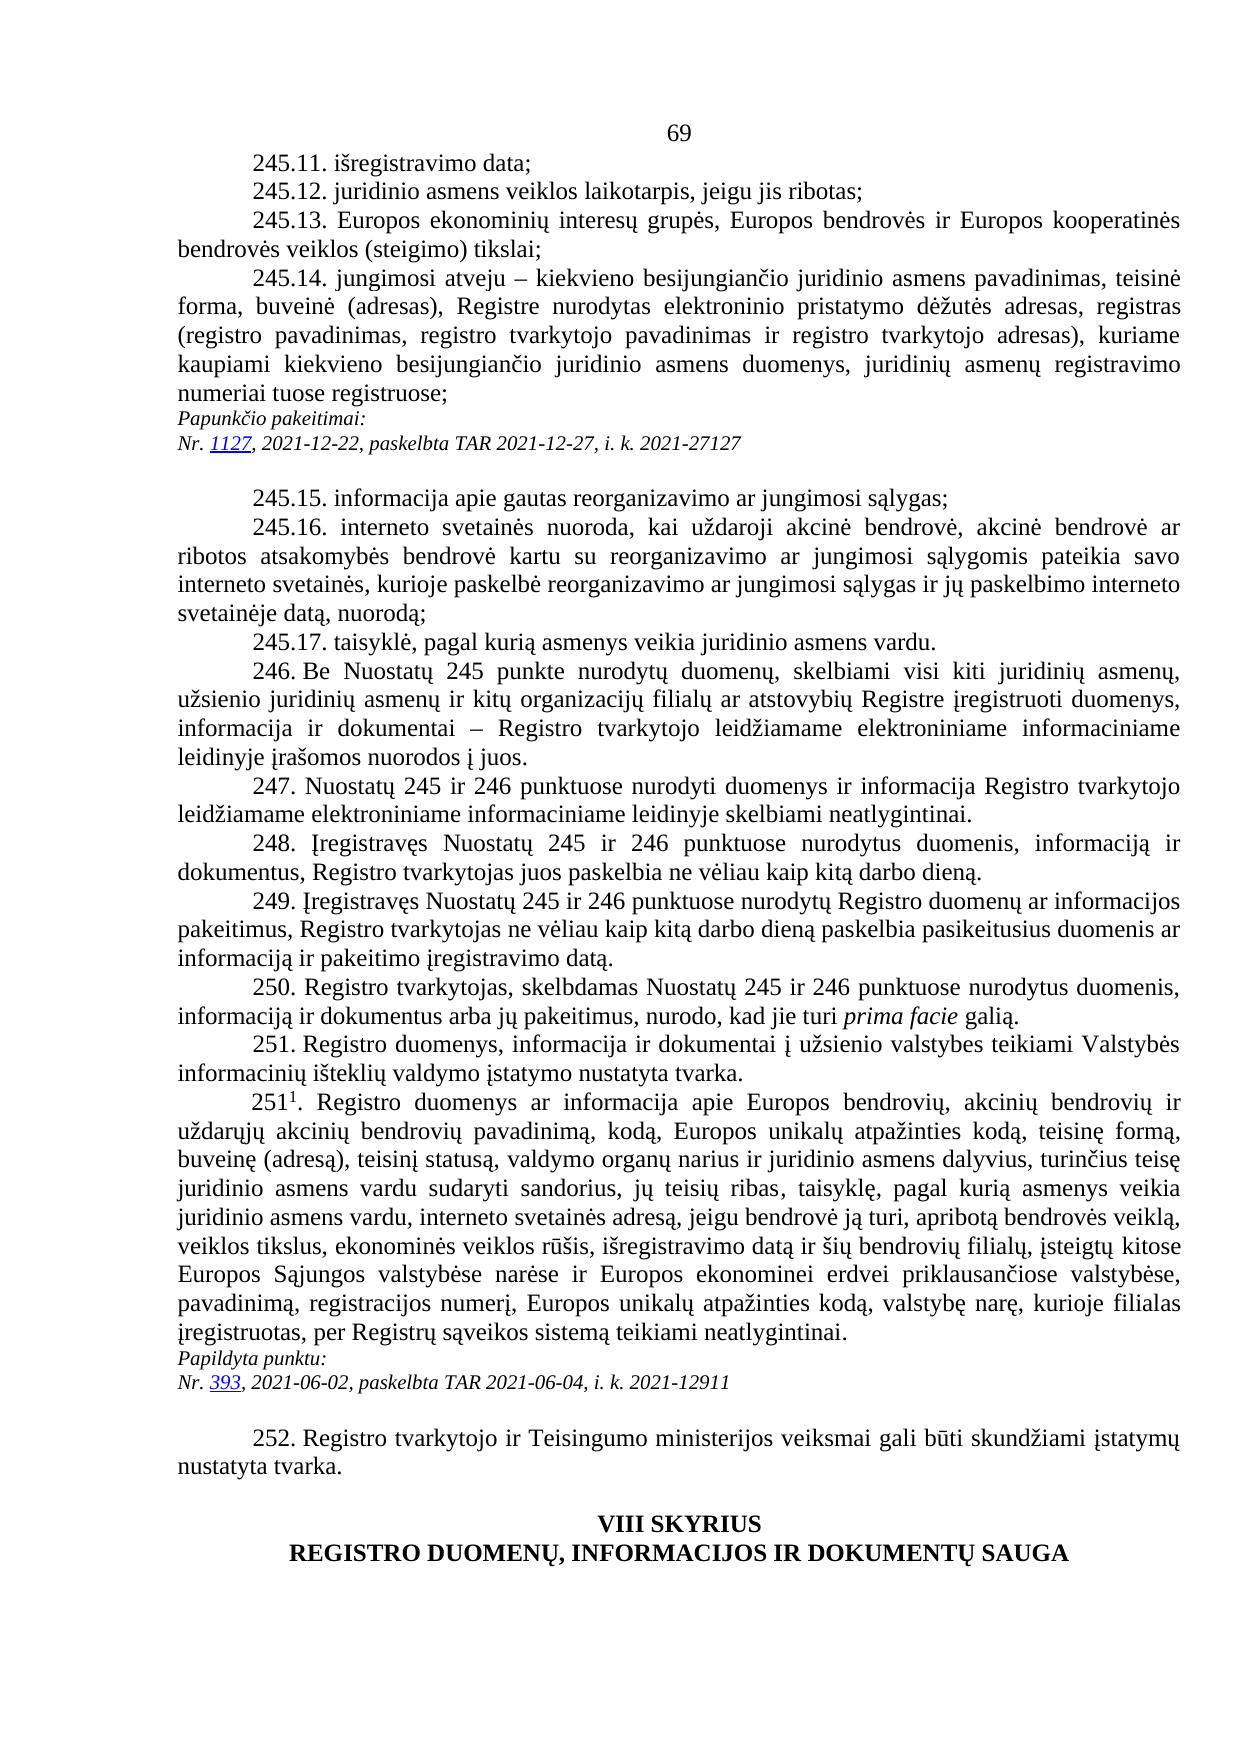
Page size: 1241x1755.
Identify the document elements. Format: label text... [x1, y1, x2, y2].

text 245.17. taisyklė, pagal kurią asmenys veikia juridinio asmens vardu. [177, 627, 1181, 656]
text Nr. 1127, 2021-12-22, paskelbta TAR 2021-12-27, i. k. 2021-27127 [177, 430, 1181, 454]
text 245.13. Europos ekonominių interesų grupės, Europos bendrovės ir Europos kooperatinės bendrovės veiklos (steigimo) tikslai; [177, 205, 1181, 263]
text Papildyta punktu: [177, 1346, 1181, 1370]
text 252. Registro tvarkytojo ir Teisingumo ministerijos veiksmai gali būti skundžiami įstatymų nustatyta tvarka. [177, 1423, 1181, 1480]
text 246. Be Nuostatų 245 punkte nurodytų duomenų, skelbiami visi kiti juridinių asmenų, užsienio juridinių asmenų ir kitų organizacijų filialų ar atstovybių Registre įregistruoti duomenys, informacija ir dokumentai – Registro tvarkytojo leidžiamame elektroniniame informaciniame leidinyje įrašomos nuorodos į juos. [177, 656, 1181, 771]
text 245.16. interneto svetainės nuoroda, kai uždaroji akcinė bendrovė, akcinė bendrovė ar ribotos atsakomybės bendrovė kartu su reorganizavimo ar jungimosi sąlygomis pateikia savo interneto svetainės, kurioje paskelbė reorganizavimo ar jungimosi sąlygas ir jų paskelbimo interneto svetainėje datą, nuorodą; [177, 512, 1181, 627]
text 248. Įregistravęs Nuostatų 245 ir 246 punktuose nurodytus duomenis, informaciją ir dokumentus, Registro tvarkytojas juos paskelbia ne vėliau kaip kitą darbo dieną. [177, 828, 1181, 886]
text 247. Nuostatų 245 ir 246 punktuose nurodyti duomenys ir informacija Registro tvarkytojo leidžiamame elektroniniame informaciniame leidinyje skelbiami neatlygintinai. [177, 771, 1181, 828]
text VIII SKYRIUS [177, 1509, 1181, 1538]
text 245.15. informacija apie gautas reorganizavimo ar jungimosi sąlygas; [177, 483, 1181, 512]
text 245.12. juridinio asmens veiklos laikotarpis, jeigu jis ribotas; [177, 176, 1181, 205]
text 249. Įregistravęs Nuostatų 245 ir 246 punktuose nurodytų Registro duomenų ar informacijos pakeitimus, Registro tvarkytojas ne vėliau kaip kitą darbo dieną paskelbia pasikeitusius duomenis ar informaciją ir pakeitimo įregistravimo datą. [177, 886, 1181, 972]
text REGISTRO DUOMENŲ, INFORMACIJOS IR DOKUMENTŲ SAUGA [177, 1538, 1181, 1566]
text 245.14. jungimosi atveju – kiekvieno besijungiančio juridinio asmens pavadinimas, teisinė forma, buveinė (adresas), Registre nurodytas elektroninio pristatymo dėžutės adresas, registras (registro pavadinimas, registro tvarkytojo pavadinimas ir registro tvarkytojo adresas), kuriame kaupiami kiekvieno besijungiančio juridinio asmens duomenys, juridinių asmenų registravimo numeriai tuose registruose; [177, 263, 1181, 406]
text 250. Registro tvarkytojas, skelbdamas Nuostatų 245 ir 246 punktuose nurodytus duomenis, informaciją ir dokumentus arba jų pakeitimus, nurodo, kad jie turi prima facie galią. [177, 972, 1181, 1029]
text 251. Registro duomenys, informacija ir dokumentai į užsienio valstybes teikiami Valstybės informacinių išteklių valdymo įstatymo nustatyta tvarka. [177, 1029, 1181, 1087]
text 245.11. išregistravimo data; [177, 148, 1181, 176]
text Nr. 393, 2021-06-02, paskelbta TAR 2021-06-04, i. k. 2021-12911 [177, 1370, 1181, 1394]
text 2511. Registro duomenys ar informacija apie Europos bendrovių, akcinių bendrovių ir uždarųjų akcinių bendrovių pavadinimą, kodą, Europos unikalų atpažinties kodą, teisinę formą, buveinę (adresą), teisinį statusą, valdymo organų narius ir juridinio asmens dalyvius, turinčius teisę juridinio asmens vardu sudaryti sandorius, jų teisių ribas, taisyklę, pagal kurią asmenys veikia juridinio asmens vardu, interneto svetainės adresą, jeigu bendrovė ją turi, apribotą bendrovės veiklą, veiklos tikslus, ekonominės veiklos rūšis, išregistravimo datą ir šių bendrovių filialų, įsteigtų kitose Europos Sąjungos valstybėse narėse ir Europos ekonominei erdvei priklausančiose valstybėse, pavadinimą, registracijos numerį, Europos unikalų atpažinties kodą, valstybę narę, kurioje filialas įregistruotas, per Registrų sąveikos sistemą teikiami neatlygintinai. [177, 1087, 1181, 1346]
text Papunkčio pakeitimai: [177, 406, 1181, 430]
